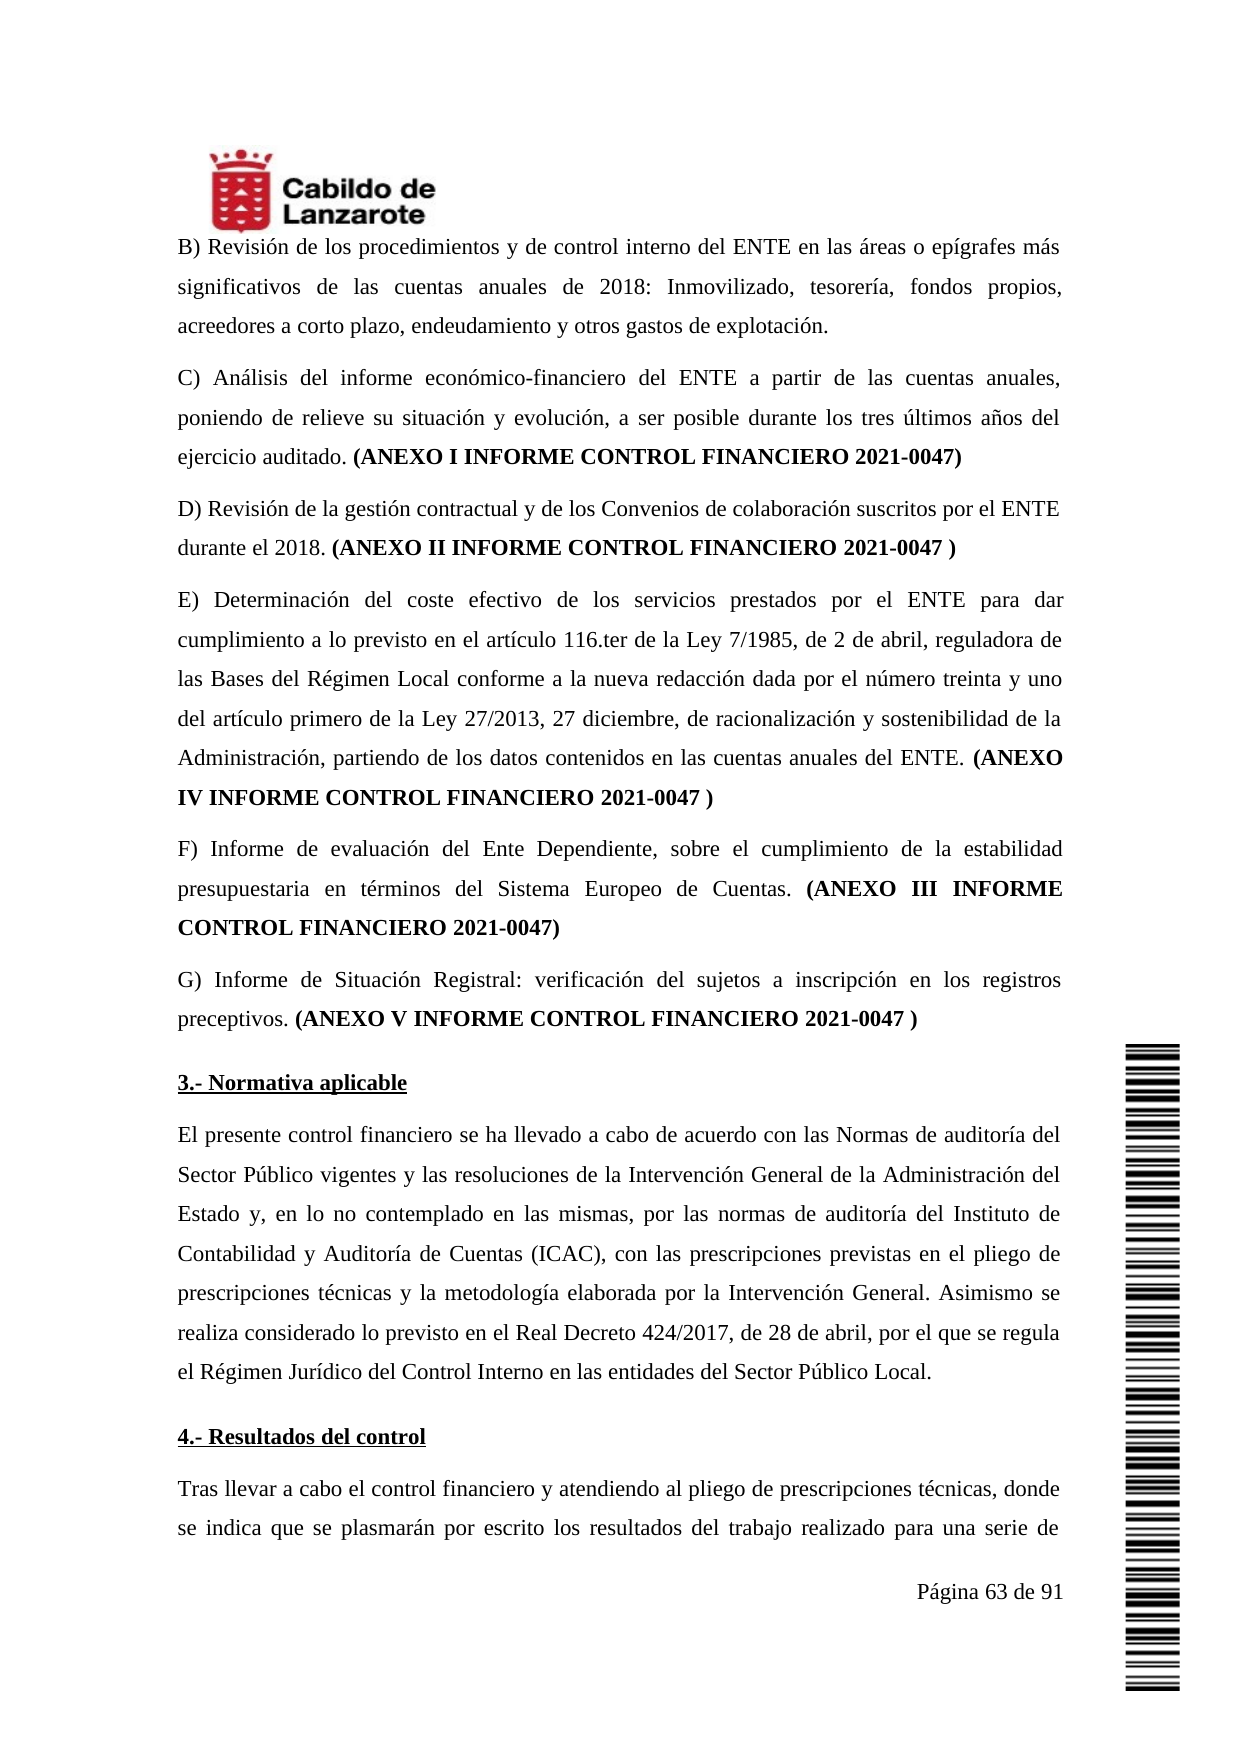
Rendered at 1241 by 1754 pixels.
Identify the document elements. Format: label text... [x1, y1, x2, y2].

list Revisión de la gestión contractual y de los Convenios de colaboración suscritos por el ENTE durante el 2018. (ANEXO II INFORME CONTROL FINANCIERO 2021-0047 ) [177, 495, 1061, 561]
text El presente control financiero se ha llevado a cabo de acuerdo con las Normas de auditoría del Sector Público vigentes y las resoluciones de la Intervención General de la Administración del Estado y, en lo no contemplado en las mismas, por las normas de auditoría del Instituto de Contabilidad y Auditoría de Cuentas (ICAC), con las prescripciones previstas en el pliego de prescripciones técnicas y la metodología elaborada por la Intervención General. Asimismo se realiza considerado lo previsto en el Real Decreto 424/2017, de 28 de abril, por el que se regula el Régimen Jurídico del Control Interno en las entidades del Sector Público Local. [177, 1121, 1062, 1385]
text 4.- Resultados del control [177, 1423, 1125, 1449]
text Página 63 de 91 [167, 1578, 1064, 1605]
list Análisis del informe económico-financiero del ENTE a partir de las cuentas anuales, poniendo de relieve su situación y evolución, a ser posible durante los tres últimos años del ejercicio auditado. (ANEXO I INFORME CONTROL FINANCIERO 2021-0047) [177, 364, 1061, 469]
list Informe de Situación Registral: verificación del sujetos a inscripción en los registros preceptivos. (ANEXO V INFORME CONTROL FINANCIERO 2021-0047 ) [177, 966, 1062, 1031]
picture [1125, 1044, 1180, 1691]
text Tras llevar a cabo el control financiero y atendiendo al pliego de prescripciones técnicas, donde se indica que se plasmarán por escrito los resultados del trabajo realizado para una serie de [177, 1474, 1061, 1540]
text 3.- Normativa aplicable [177, 1069, 1125, 1096]
list Informe de evaluación del Ente Dependiente, sobre el cumplimiento de la estabilidad presupuestaria en términos del Sistema Europeo de Cuentas. (ANEXO III INFORME CONTROL FINANCIERO 2021-0047) [177, 835, 1063, 941]
list Revisión de los procedimientos y de control interno del ENTE en las áreas o epígrafes más significativos de las cuentas anuales de 2018: Inmovilizado, tesorería, fondos propios, acreedores a corto plazo, endeudamiento y otros gastos de explotación. [177, 233, 1062, 339]
picture [208, 145, 437, 234]
list Determinación del coste efectivo de los servicios prestados por el ENTE para dar cumplimiento a lo previsto en el artículo 116.ter de la Ley 7/1985, de 2 de abril, reguladora de las Bases del Régimen Local conforme a la nueva redacción dada por el número treinta y uno del artículo primero de la Ley 27/2013, 27 diciembre, de racionalización y sostenibilidad de la Administración, partiendo de los datos contenidos en las cuentas anuales del ENTE. (ANEXO IV INFORME CONTROL FINANCIERO 2021-0047 ) [177, 586, 1063, 810]
